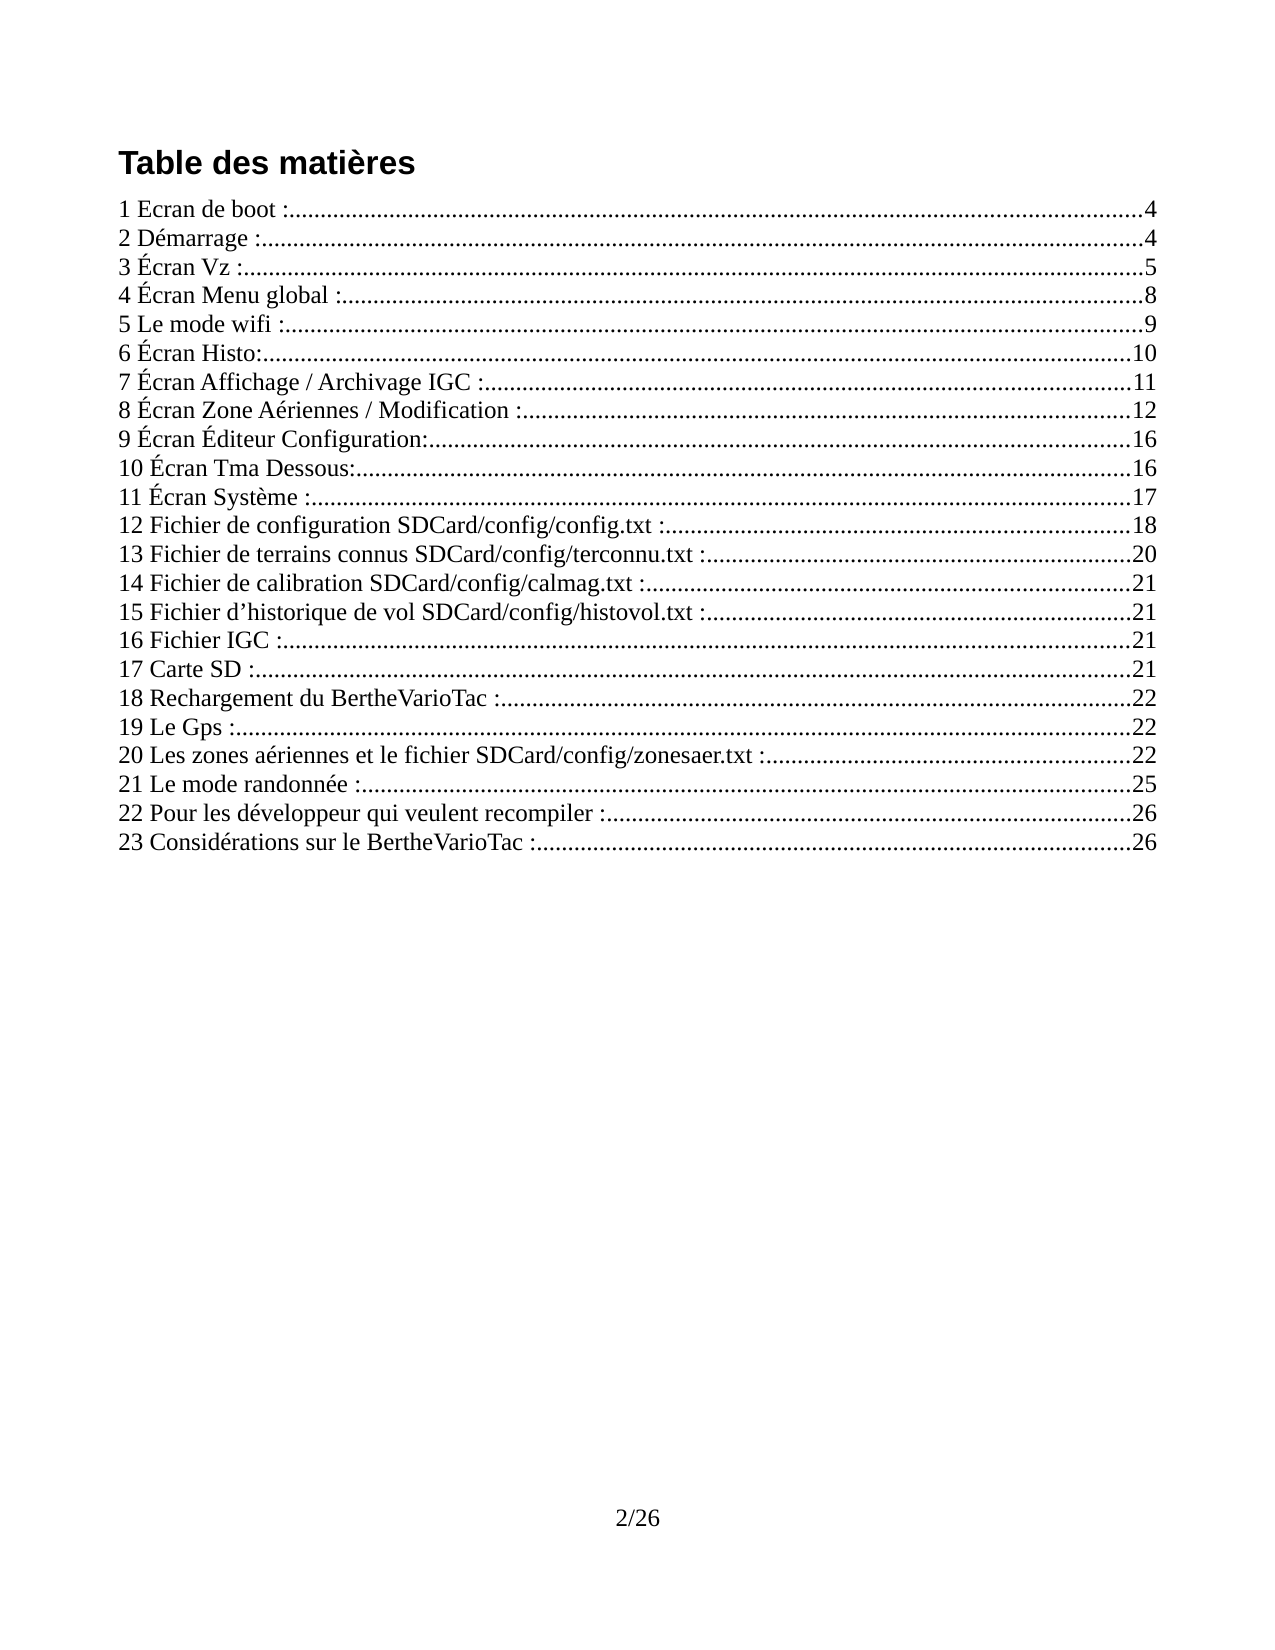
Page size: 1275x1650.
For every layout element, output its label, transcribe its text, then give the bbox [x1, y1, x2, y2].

text 21 Le mode randonnée : 25 [118, 769, 1157, 798]
text 2 Démarrage : 4 [118, 223, 1157, 252]
text 19 Le Gps : 22 [118, 712, 1157, 740]
text 5 Le mode wifi : 9 [118, 309, 1157, 338]
text 8 Écran Zone Aériennes / Modification : 12 [118, 395, 1157, 424]
text 1 Ecran de boot : 4 [118, 194, 1157, 223]
text 16 Fichier IGC : 21 [118, 625, 1157, 654]
text 3 Écran Vz : 5 [118, 252, 1157, 280]
text 23 Considérations sur le BertheVarioTac : 26 [118, 827, 1157, 855]
text 9 Écran Éditeur Configuration: 16 [118, 424, 1157, 453]
text 6 Écran Histo: 10 [118, 338, 1157, 367]
text 13 Fichier de terrains connus SDCard/config/terconnu.txt : 20 [118, 539, 1157, 568]
subtitle Table des matières [118, 143, 1157, 182]
text 11 Écran Système : 17 [118, 482, 1157, 510]
text 12 Fichier de configuration SDCard/config/config.txt : 18 [118, 510, 1157, 539]
text 20 Les zones aériennes et le fichier SDCard/config/zonesaer.txt : 22 [118, 740, 1157, 769]
text 7 Écran Affichage / Archivage IGC : 11 [118, 367, 1157, 395]
text 18 Rechargement du BertheVarioTac : 22 [118, 683, 1157, 712]
text 10 Écran Tma Dessous: 16 [118, 453, 1157, 482]
text 4 Écran Menu global : 8 [118, 280, 1157, 309]
text 22 Pour les développeur qui veulent recompiler : 26 [118, 798, 1157, 827]
text 15 Fichier d’historique de vol SDCard/config/histovol.txt : 21 [118, 597, 1157, 625]
text 17 Carte SD : 21 [118, 654, 1157, 683]
text 14 Fichier de calibration SDCard/config/calmag.txt : 21 [118, 568, 1157, 597]
